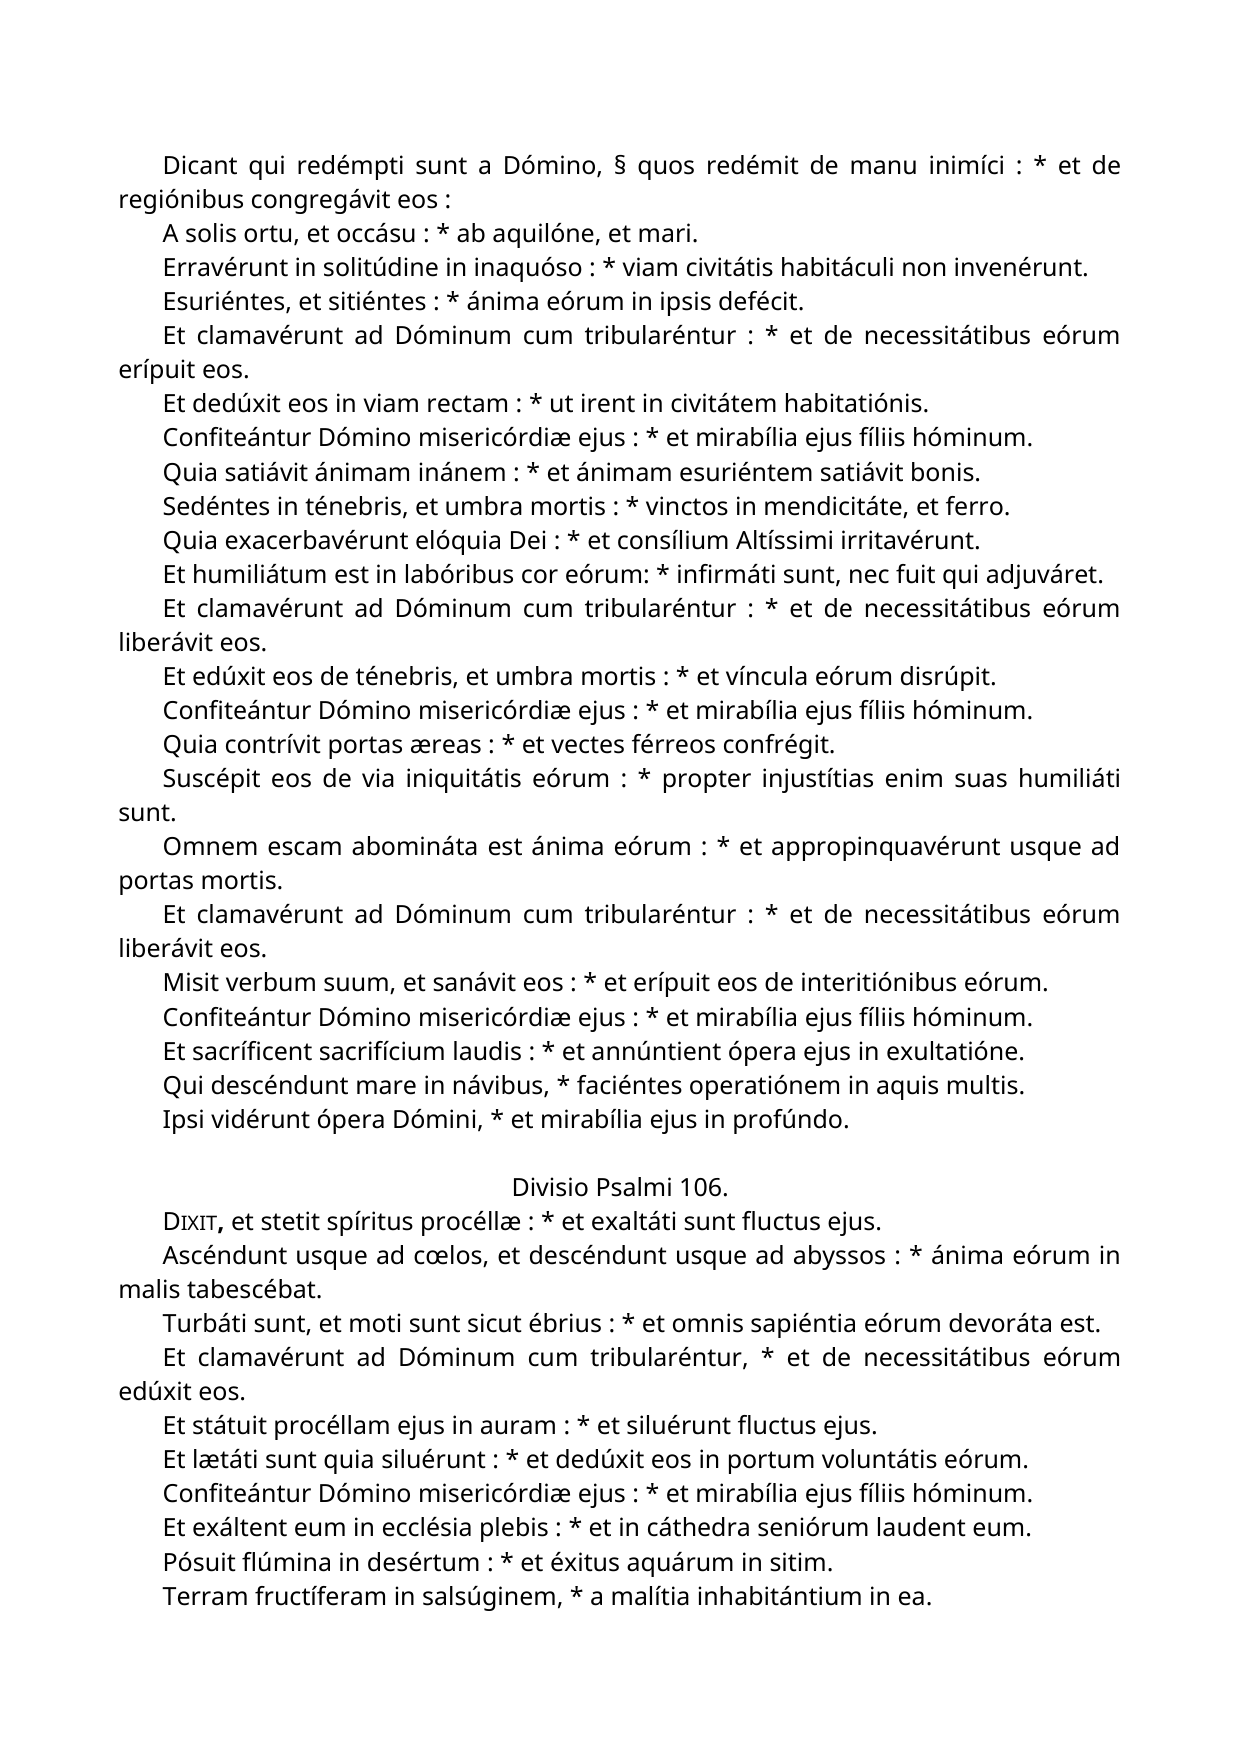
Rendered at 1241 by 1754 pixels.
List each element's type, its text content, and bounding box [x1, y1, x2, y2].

text Confiteántur Dómino misericórdiæ ejus : * et mirabília ejus fíliis hóminum. [118, 999, 1122, 1033]
text Et clamavérunt ad Dóminum cum tribularéntur : * et de necessitátibus eórum erípuit eos. [118, 318, 1122, 386]
text Et clamavérunt ad Dóminum cum tribularéntur, * et de necessitátibus eórum edúxit eos. [118, 1340, 1122, 1408]
text A solis ortu, et occásu : * ab aquilóne, et mari. [118, 216, 1122, 250]
text Confiteántur Dómino misericórdiæ ejus : * et mirabília ejus fíliis hóminum. [118, 693, 1122, 727]
text Et clamavérunt ad Dóminum cum tribularéntur : * et de necessitátibus eórum liberávit eos. [118, 590, 1122, 658]
text Divisio Psalmi 106. [118, 1169, 1122, 1203]
text Quia exacerbavérunt elóquia Dei : * et consílium Altíssimi irritavérunt. [118, 522, 1122, 556]
text Terram fructíferam in salsúginem, * a malítia inhabitántium in ea. [118, 1578, 1122, 1612]
text Et dedúxit eos in viam rectam : * ut irent in civitátem habitatiónis. [118, 386, 1122, 420]
text Et humiliátum est in labóribus cor eórum: * infirmáti sunt, nec fuit qui adjuváret. [118, 556, 1122, 590]
text Confiteántur Dómino misericórdiæ ejus : * et mirabília ejus fíliis hóminum. [118, 1476, 1122, 1510]
text Confiteántur Dómino misericórdiæ ejus : * et mirabília ejus fíliis hóminum. [118, 420, 1122, 454]
text Sedéntes in ténebris, et umbra mortis : * vinctos in mendicitáte, et ferro. [118, 488, 1122, 522]
text Turbáti sunt, et moti sunt sicut ébrius : * et omnis sapiéntia eórum devoráta est. [118, 1306, 1122, 1340]
text Esuriéntes, et sitiéntes : * ánima eórum in ipsis defécit. [118, 284, 1122, 318]
text Et sacríficent sacrifícium laudis : * et annúntient ópera ejus in exultatióne. [118, 1033, 1122, 1067]
text Et státuit procéllam ejus in auram : * et siluérunt fluctus ejus. [118, 1408, 1122, 1442]
text Et exáltent eum in ecclésia plebis : * et in cáthedra seniórum laudent eum. [118, 1510, 1122, 1544]
text Ipsi vidérunt ópera Dómini, * et mirabília ejus in profúndo. [118, 1101, 1122, 1135]
text Quia satiávit ánimam inánem : * et ánimam esuriéntem satiávit bonis. [118, 454, 1122, 488]
text Misit verbum suum, et sanávit eos : * et erípuit eos de interitiónibus eórum. [118, 965, 1122, 999]
text Dicant qui redémpti sunt a Dómino, § quos redémit de manu inimíci : * et de regiónibus congregávit eos : [118, 148, 1122, 216]
text Ascéndunt usque ad cœlos, et descéndunt usque ad abyssos : * ánima eórum in malis tabescébat. [118, 1238, 1122, 1306]
text Dixit, et stetit spíritus procéllæ : * et exaltáti sunt fluctus ejus. [118, 1203, 1122, 1238]
text Omnem escam abomináta est ánima eórum : * et appropinquavérunt usque ad portas mortis. [118, 829, 1122, 897]
text Qui descéndunt mare in návibus, * faciéntes operatiónem in aquis multis. [118, 1067, 1122, 1101]
text Suscépit eos de via iniquitátis eórum : * propter injustítias enim suas humiliáti sunt. [118, 761, 1122, 829]
text Et clamavérunt ad Dóminum cum tribularéntur : * et de necessitátibus eórum liberávit eos. [118, 897, 1122, 965]
text Erravérunt in solitúdine in inaquóso : * viam civitátis habitáculi non invenérunt. [118, 250, 1122, 284]
text Pósuit flúmina in desértum : * et éxitus aquárum in sitim. [118, 1544, 1122, 1578]
text Quia contrívit portas æreas : * et vectes férreos confrégit. [118, 727, 1122, 761]
text Et lætáti sunt quia siluérunt : * et dedúxit eos in portum voluntátis eórum. [118, 1442, 1122, 1476]
text Et edúxit eos de ténebris, et umbra mortis : * et víncula eórum disrúpit. [118, 658, 1122, 693]
